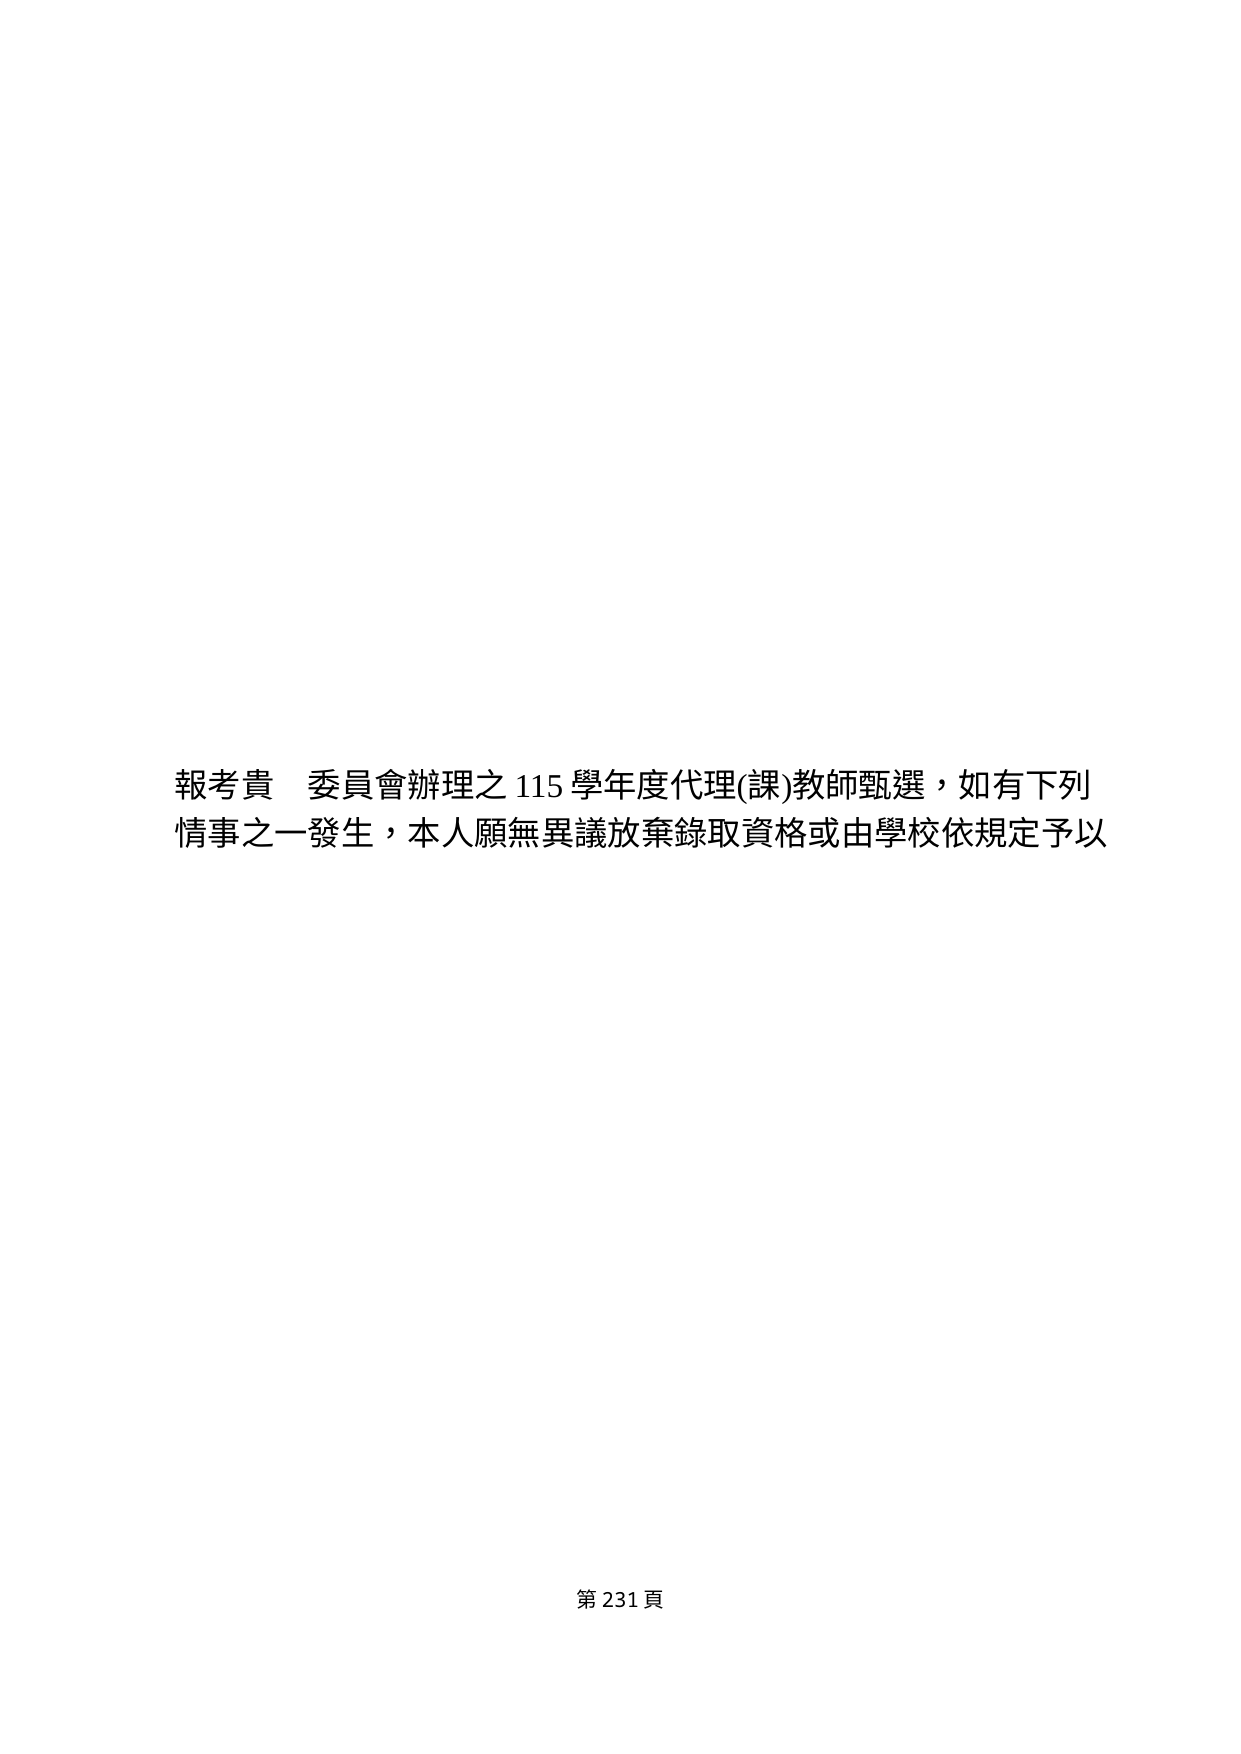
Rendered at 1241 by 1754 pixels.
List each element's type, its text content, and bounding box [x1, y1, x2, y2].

text 報考貴 委員會辦理之115學年度代理(課)教師甄選，如有下列情事之一發生，本人願無異議放棄錄取資格或由學校依規定予以 [174, 758, 1122, 855]
